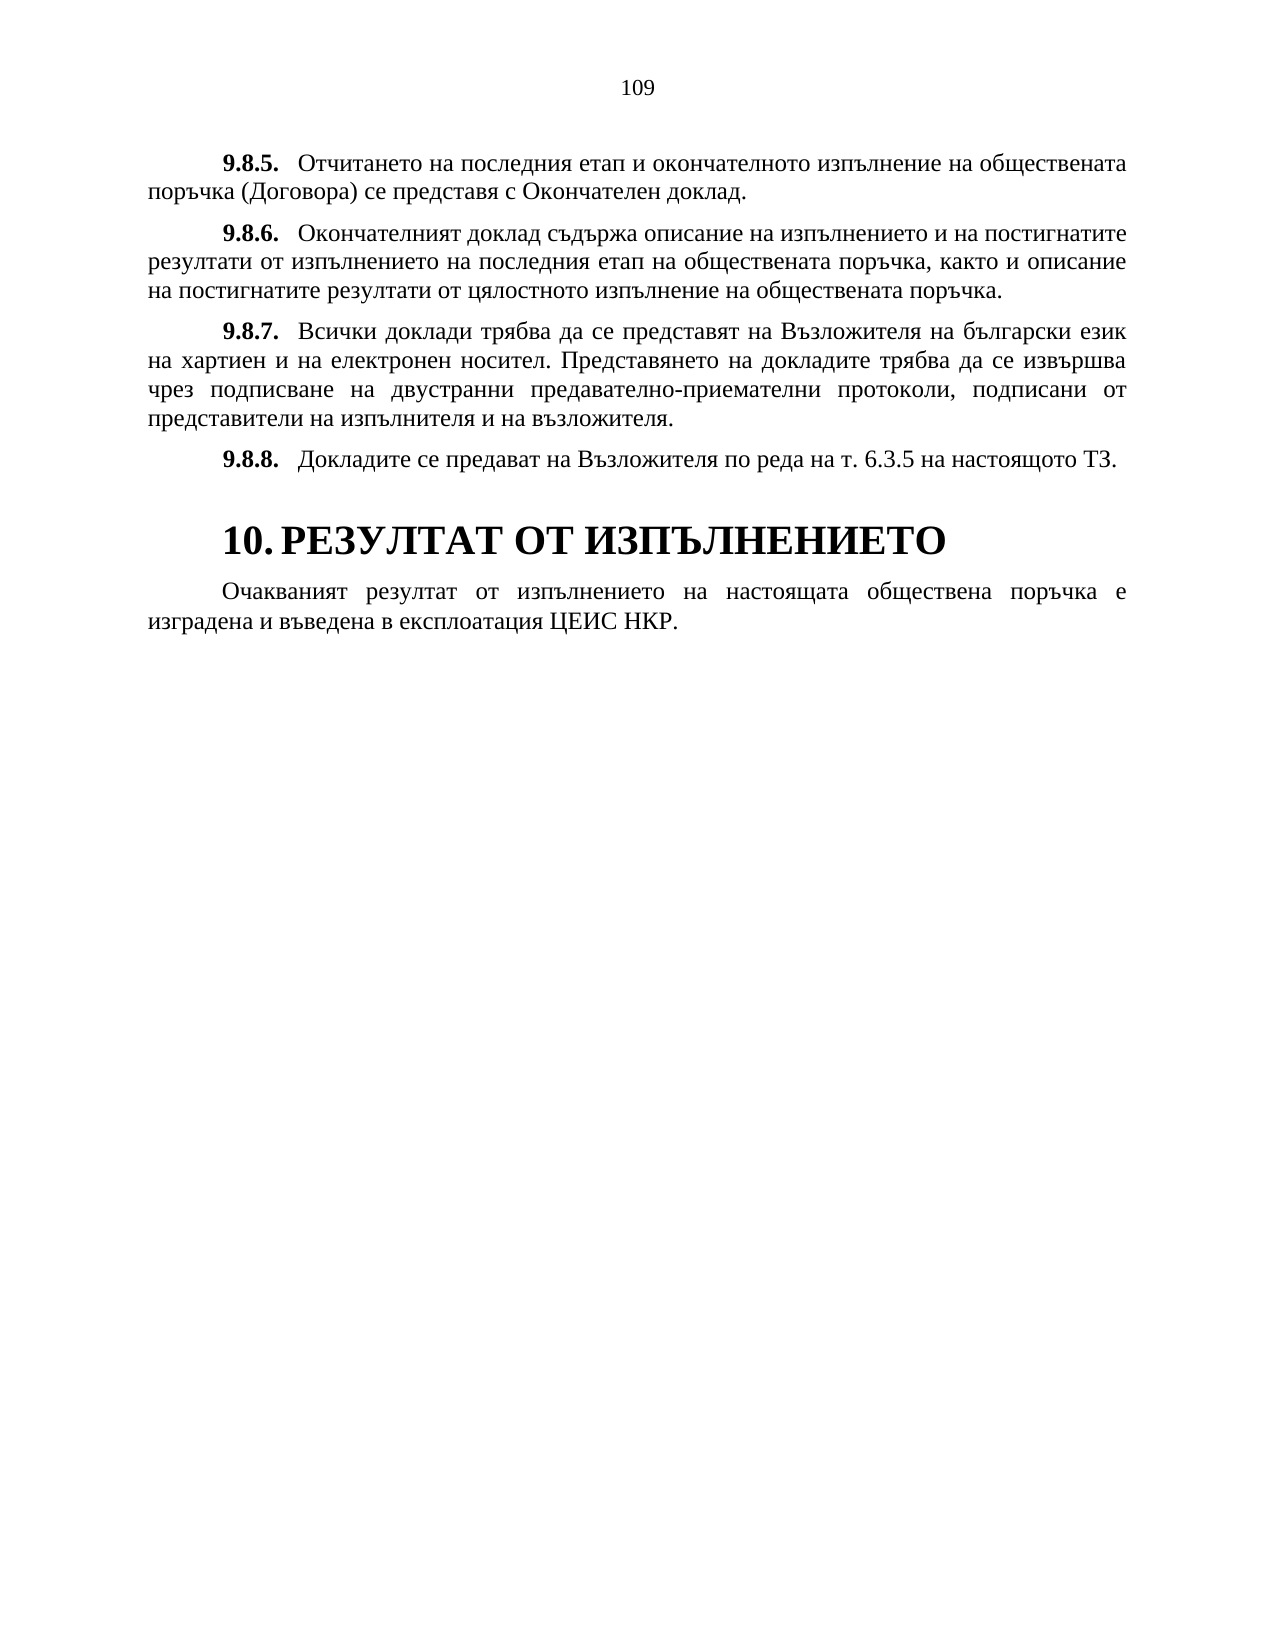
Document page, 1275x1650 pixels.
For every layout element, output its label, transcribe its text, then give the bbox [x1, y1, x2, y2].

list Всички доклади трябва да се представят на Възложителя на български език на хартиен и на електронен носител. Представянето на докладите трябва да се извършва чрез подписване на двустранни предавателно-приемателни протоколи, подписани от представители на изпълнителя и на възложителя. [148, 316, 1127, 431]
list Отчитането на последния етап и окончателното изпълнение на обществената поръчка (Договора) се представя с Окончателен доклад. [148, 148, 1127, 205]
text Очакваният резултат от изпълнението на настоящата обществена поръчка е изградена и въведена в експлоатация ЦЕИС НКР. [148, 576, 1127, 634]
subtitle РЕЗУЛТАТ ОТ ИЗПЪЛНЕНИЕТО [222, 515, 1127, 563]
list Окончателният доклад съдържа описание на изпълнението и на постигнатите резултати от изпълнението на последния етап на обществената поръчка, както и описание на постигнатите резултати от цялостното изпълнение на обществената поръчка. [148, 218, 1127, 304]
list Докладите се предават на Възложителя по реда на т. 6.3.5 на настоящото ТЗ. [148, 444, 1127, 473]
